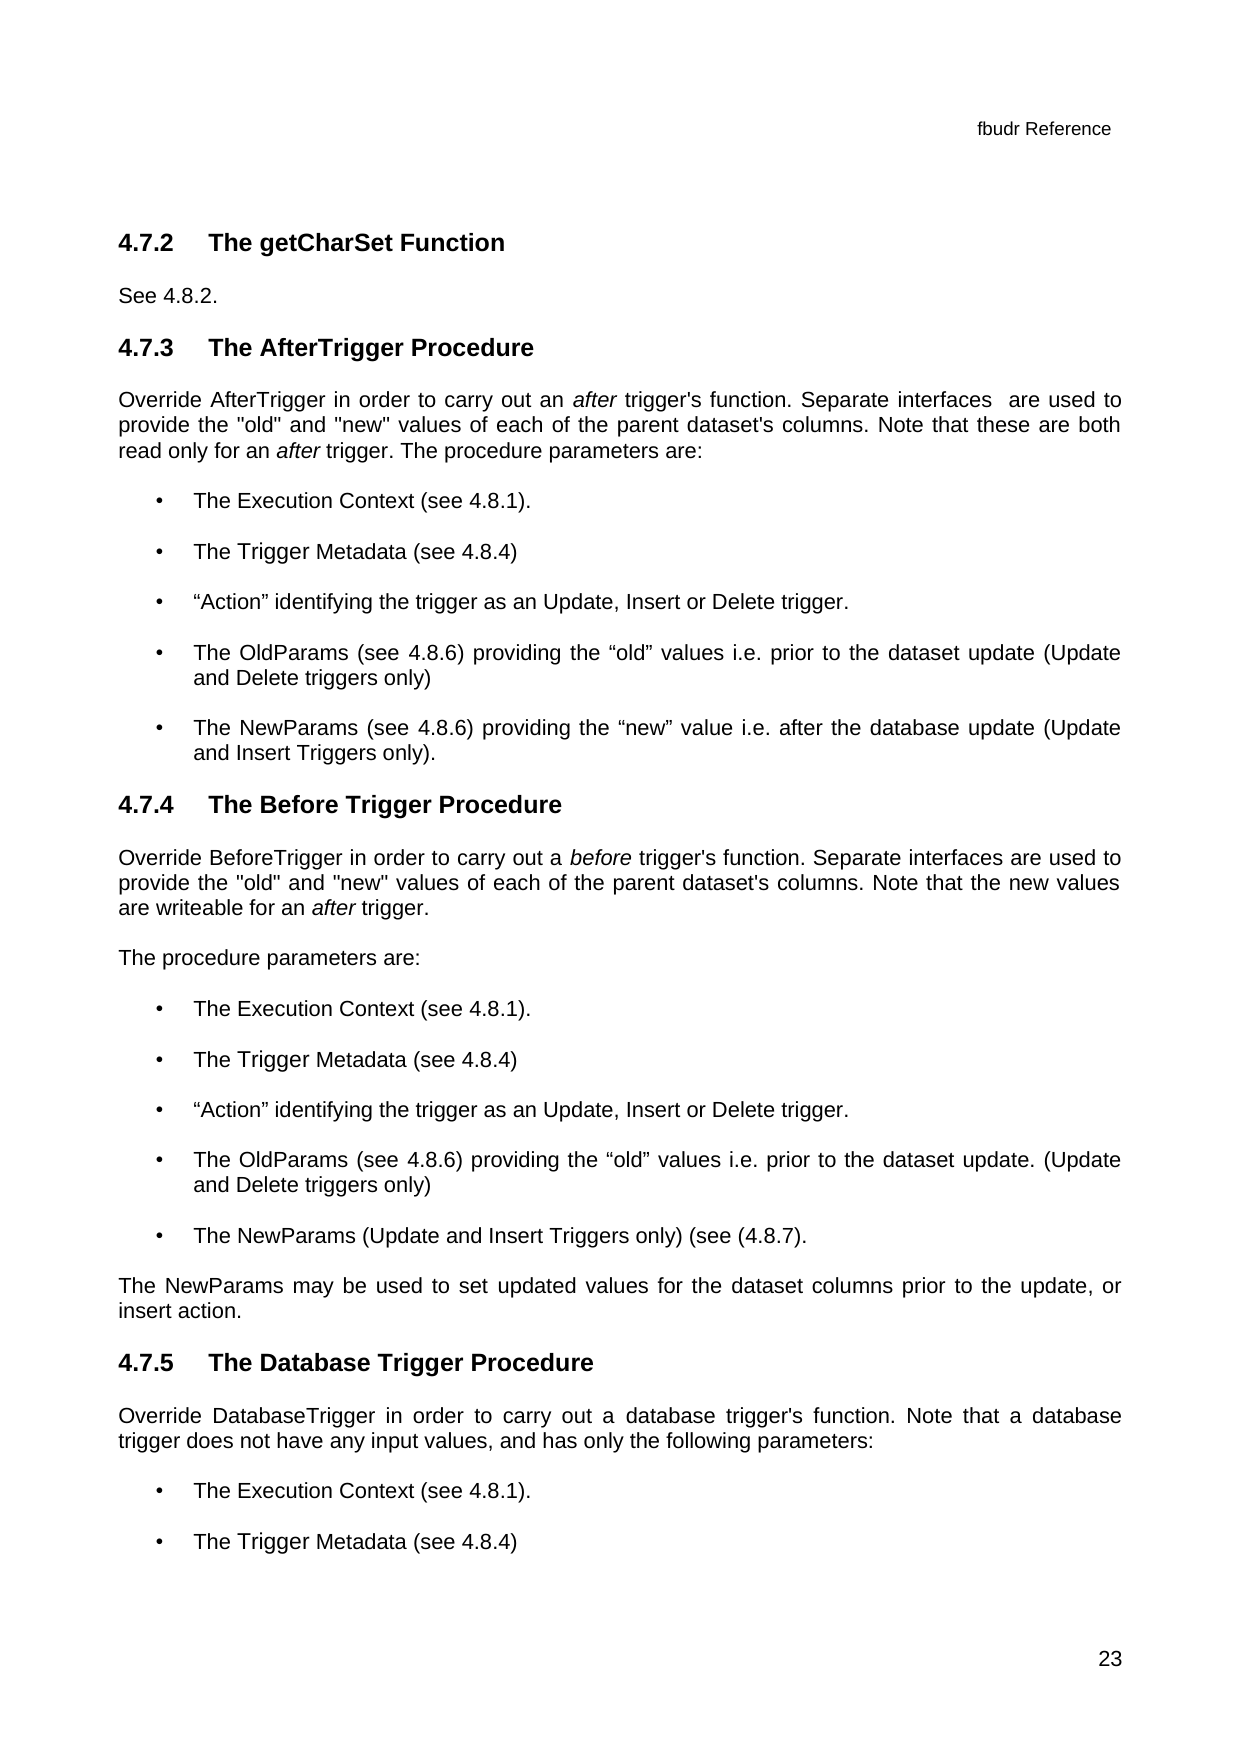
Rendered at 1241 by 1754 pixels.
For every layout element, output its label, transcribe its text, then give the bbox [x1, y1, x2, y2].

list The Execution Context (see 4.8.1). [156, 488, 1122, 513]
text Override DatabaseTrigger in order to carry out a database trigger's function. Note that a database trigger does not have any input values, and has only the following parameters: [118, 1402, 1122, 1453]
list “Action” identifying the trigger as an Update, Insert or Delete trigger. [156, 1097, 1122, 1122]
text Override BeforeTrigger in order to carry out a before trigger's function. Separate interfaces are used to provide the "old" and "new" values of each of the parent dataset's columns. Note that the new values are writeable for an after trigger. [118, 844, 1122, 920]
list The Execution Context (see 4.8.1). [156, 995, 1122, 1021]
list “Action” identifying the trigger as an Update, Insert or Delete trigger. [156, 589, 1122, 614]
subtitle The Before Trigger Procedure [118, 790, 1122, 819]
text See 4.8.2. [118, 283, 1122, 308]
list The NewParams (Update and Insert Triggers only) (see (4.8.7). [156, 1223, 1122, 1248]
list The OldParams (see 4.8.6) providing the “old” values i.e. prior to the dataset update (Update and Delete triggers only) [156, 639, 1122, 690]
subtitle The AfterTrigger Procedure [118, 333, 1122, 362]
list The NewParams (see 4.8.6) providing the “new” value i.e. after the database update (Update and Insert Triggers only). [156, 715, 1122, 765]
text Override AfterTrigger in order to carry out an after trigger's function. Separate interfaces are used to provide the "old" and "new" values of each of the parent dataset's columns. Note that these are both read only for an after trigger. The procedure parameters are: [118, 387, 1122, 463]
list The OldParams (see 4.8.6) providing the “old” values i.e. prior to the dataset update. (Update and Delete triggers only) [156, 1147, 1122, 1198]
text The procedure parameters are: [118, 945, 1122, 970]
list The Trigger Metadata (see 4.8.4) [156, 1046, 1122, 1072]
list The Trigger Metadata (see 4.8.4) [156, 1528, 1122, 1554]
list The Trigger Metadata (see 4.8.4) [156, 538, 1122, 564]
subtitle The Database Trigger Procedure [118, 1348, 1122, 1377]
list The Execution Context (see 4.8.1). [156, 1478, 1122, 1503]
subtitle The getCharSet Function [118, 228, 1122, 257]
text The NewParams may be used to set updated values for the dataset columns prior to the update, or insert action. [118, 1273, 1122, 1323]
